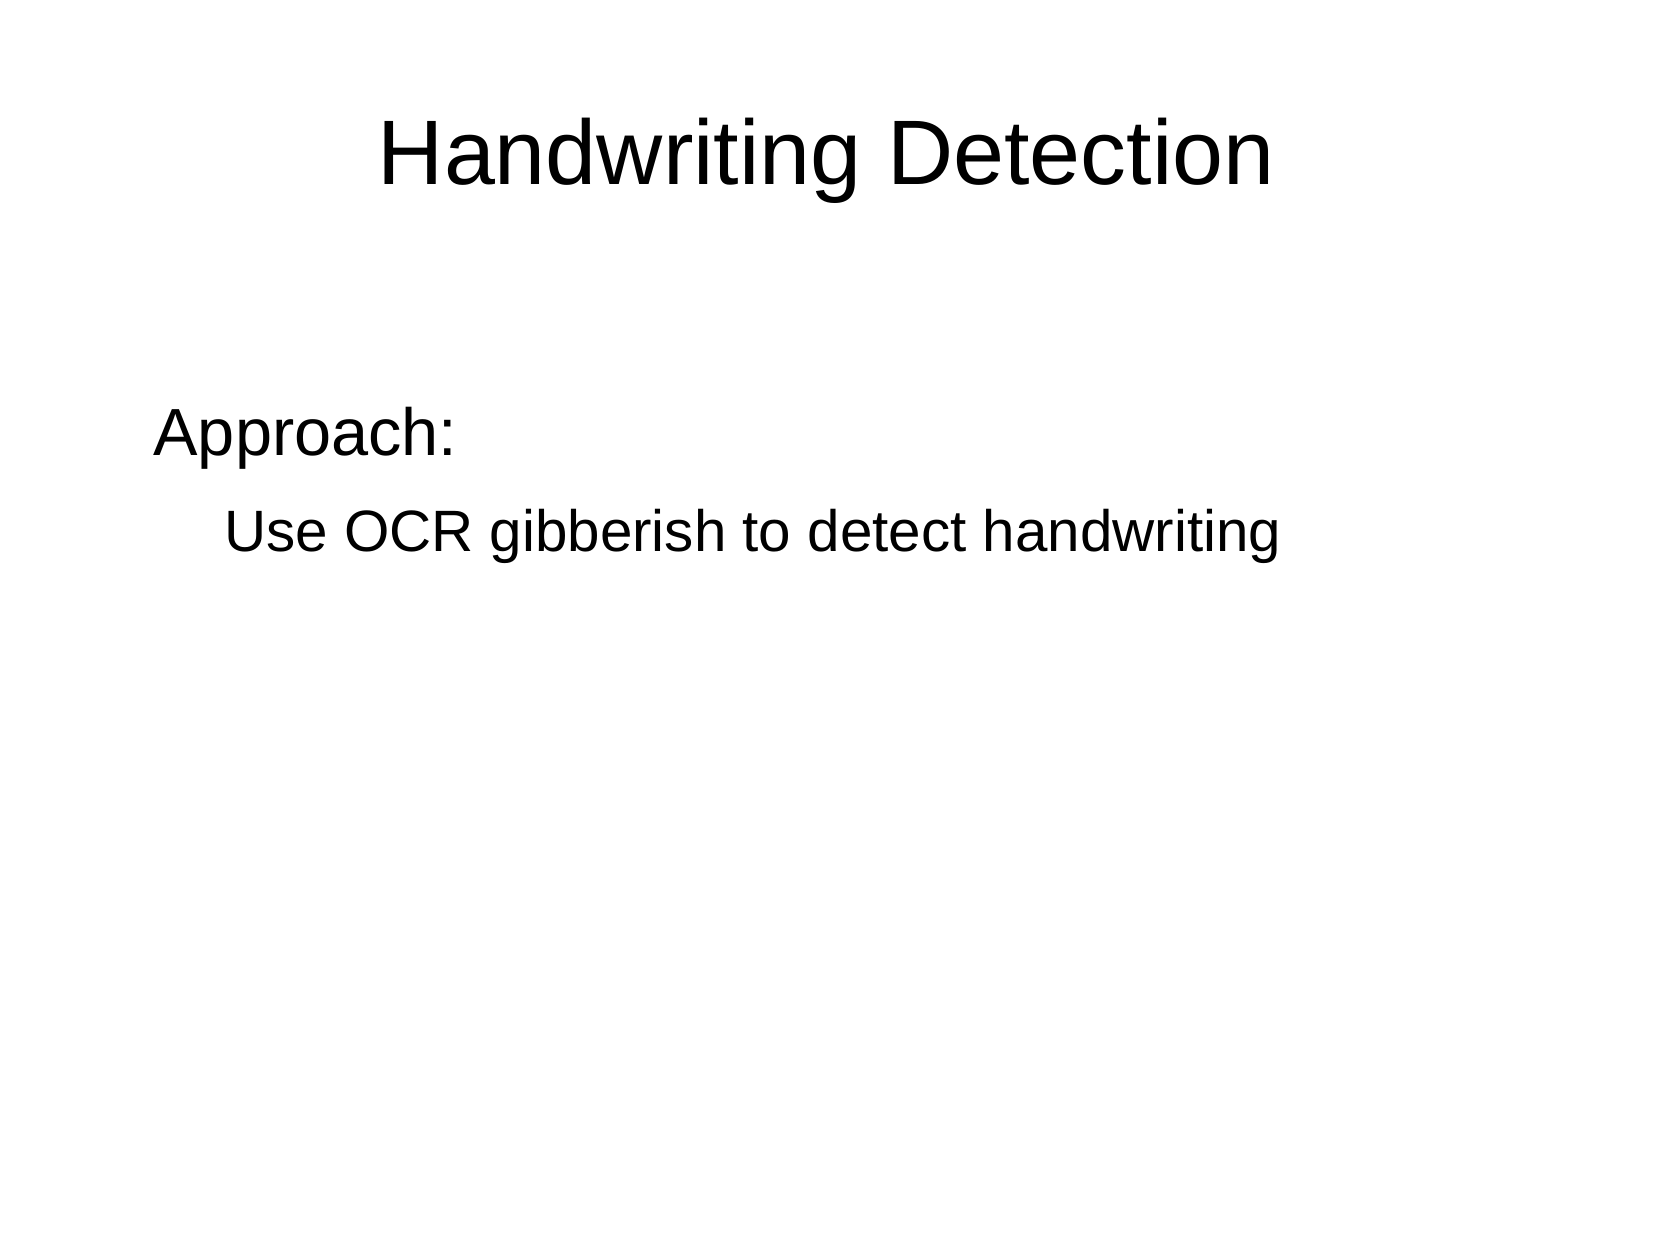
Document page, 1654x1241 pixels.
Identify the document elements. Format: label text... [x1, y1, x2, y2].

list Approach: Use OCR gibberish to detect handwriting [82, 290, 1538, 1010]
title Handwriting Detection [82, 49, 1571, 257]
